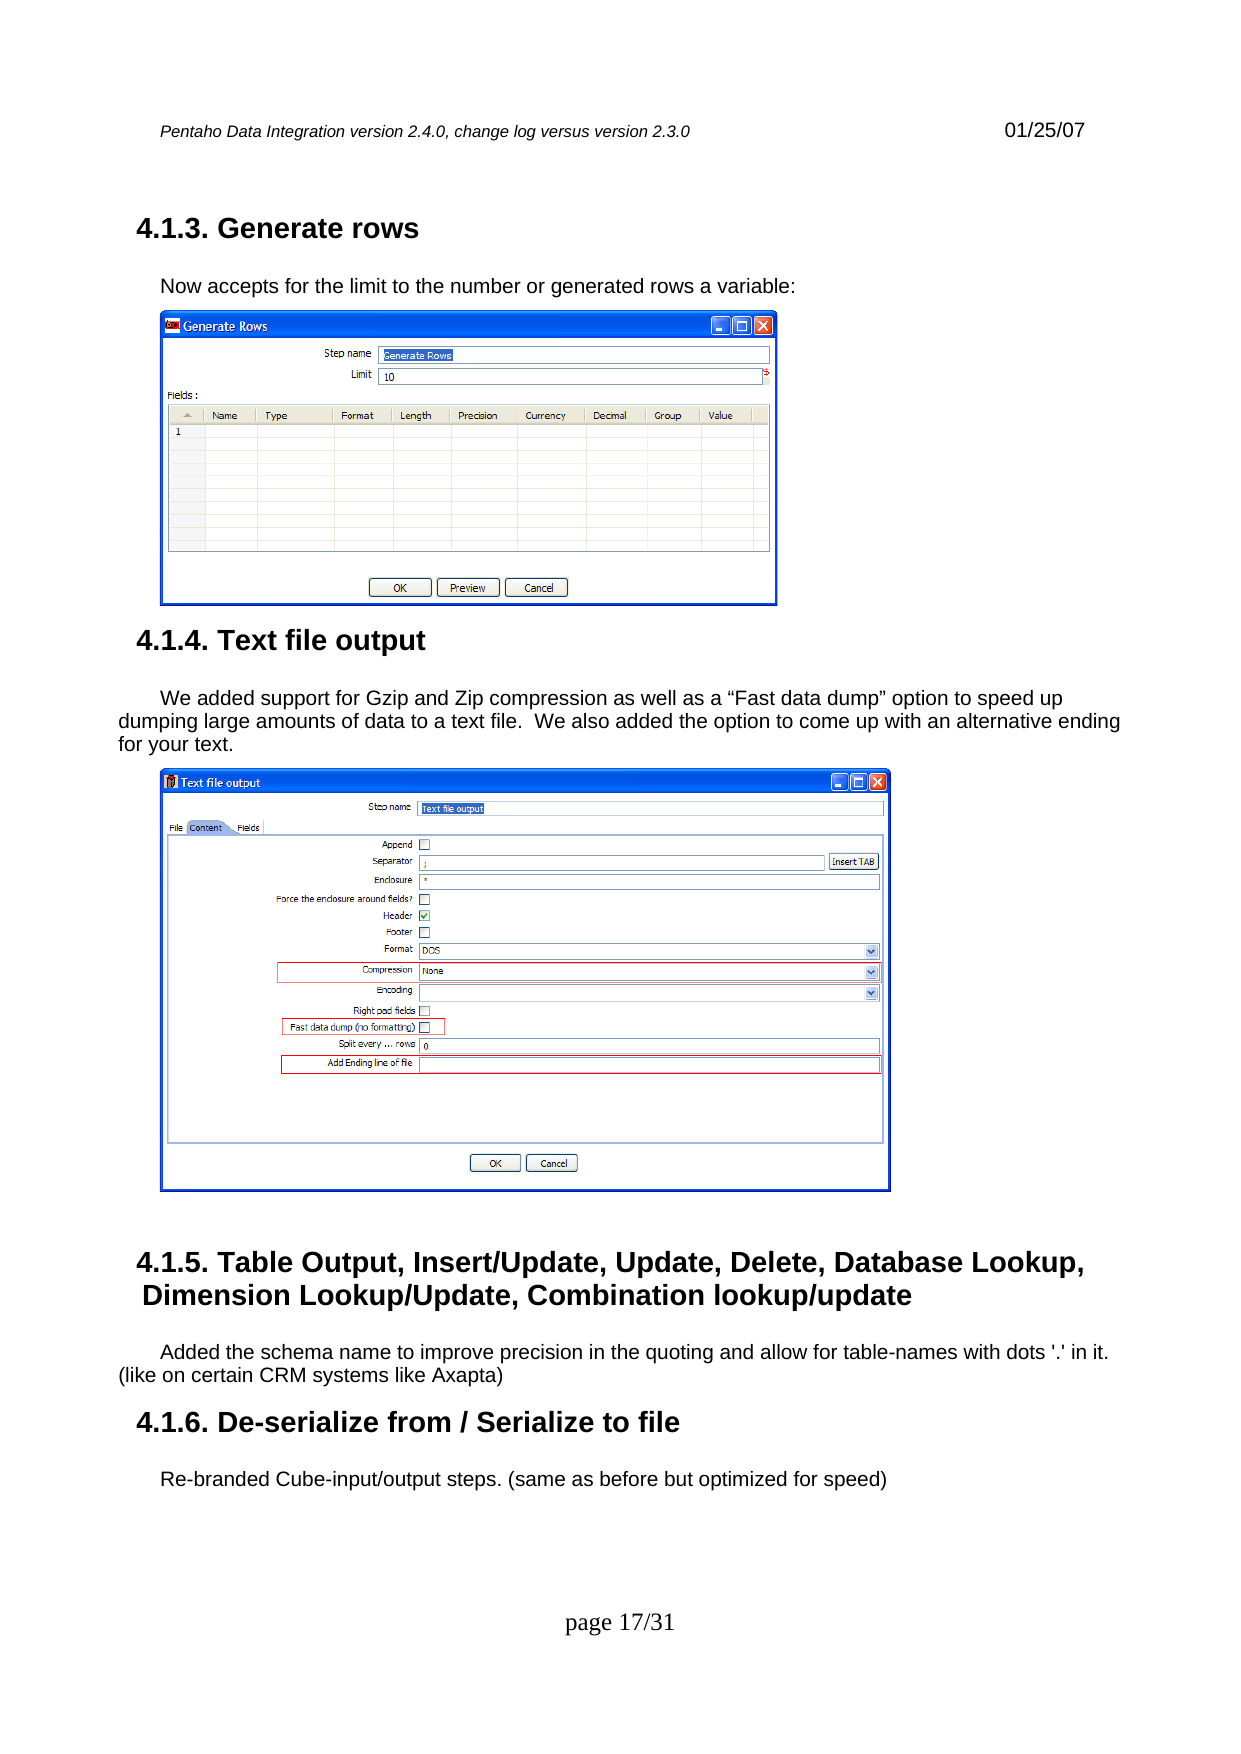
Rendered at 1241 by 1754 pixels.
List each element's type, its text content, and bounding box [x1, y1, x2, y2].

text Now accepts for the limit to the number or generated rows a variable: [118, 274, 1122, 298]
text Added the schema name to improve precision in the quoting and allow for table-names with dots '.' in it. (like on certain CRM systems like Axapta) [118, 1341, 1122, 1387]
text Re-branded Cube-input/output steps. (same as before but optimized for speed) [118, 1468, 1122, 1491]
subtitle Generate rows [136, 212, 1122, 245]
subtitle Text file output [136, 624, 1122, 657]
picture [159, 310, 778, 606]
picture [159, 768, 891, 1192]
subtitle Table Output, Insert/Update, Update, Delete, Database Lookup, Dimension Lookup/Update, Combination lookup/update [136, 1246, 1122, 1311]
subtitle De-serialize from / Serialize to file [136, 1406, 1122, 1438]
text We added support for Gzip and Zip compression as well as a “Fast data dump” option to speed up dumping large amounts of data to a text file. We also added the option to come up with an alternative ending for your text. [118, 686, 1122, 756]
